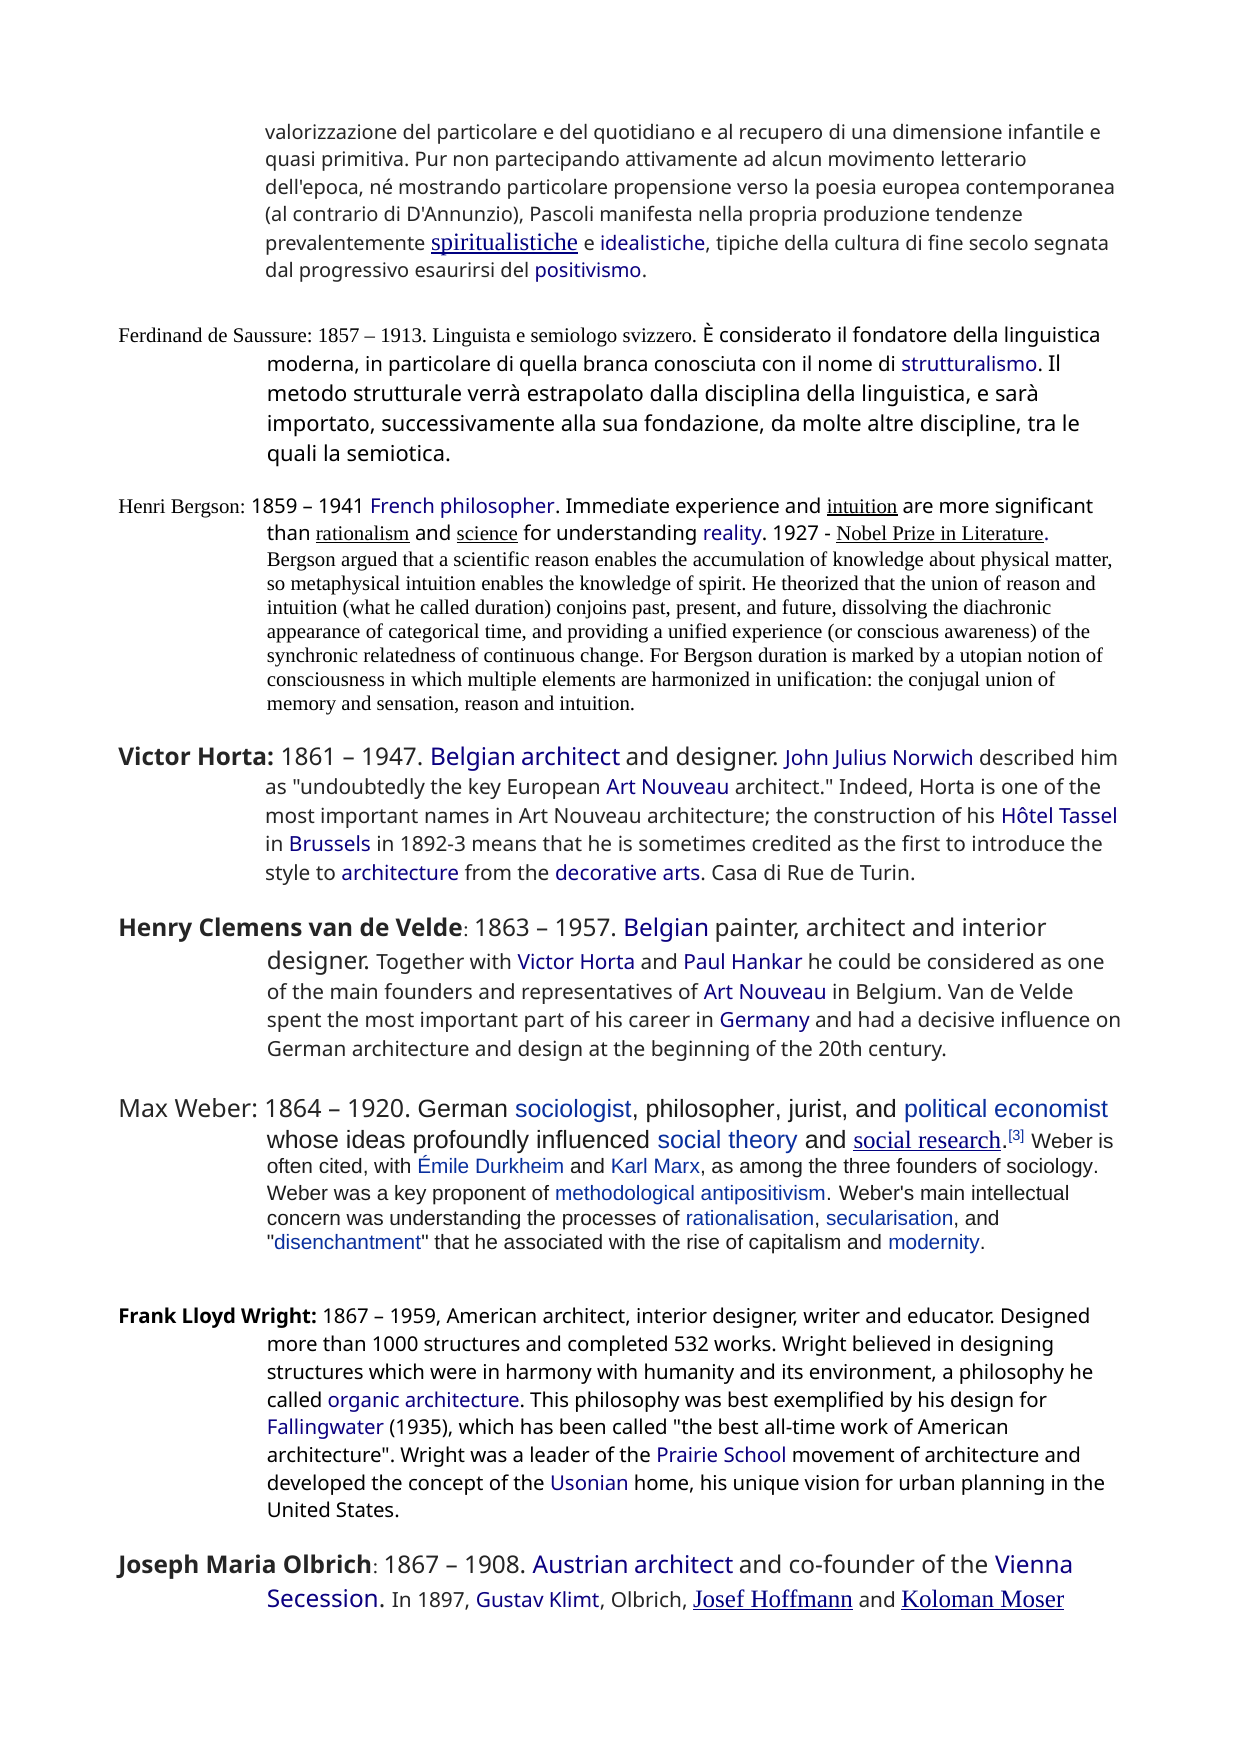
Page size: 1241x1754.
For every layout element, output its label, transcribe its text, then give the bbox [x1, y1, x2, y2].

text valorizzazione del particolare e del quotidiano e al recupero di una dimensione infantile e quasi primitiva. Pur non partecipando attivamente ad alcun movimento letterario dell'epoca, né mostrando particolare propensione verso la poesia europea contemporanea (al contrario di D'Annunzio), Pascoli manifesta nella propria produzione tendenze prevalentemente spiritualistiche e idealistiche, tipiche della cultura di fine secolo segnata dal progressivo esaurirsi del positivismo. [118, 118, 1122, 284]
text Joseph Maria Olbrich: 1867 – 1908. Austrian architect and co-founder of the Vienna Secession. In 1897, Gustav Klimt, Olbrich, Josef Hoffmann and Koloman Moser [118, 1548, 1122, 1614]
text Henry Clemens van de Velde: 1863 – 1957. Belgian painter, architect and interior designer. Together with Victor Horta and Paul Hankar he could be considered as one of the main founders and representatives of Art Nouveau in Belgium. Van de Velde spent the most important part of his career in Germany and had a decisive influence on German architecture and design at the beginning of the 20th century. [118, 910, 1122, 1062]
text Ferdinand de Saussure: 1857 – 1913. Linguista e semiologo svizzero. È considerato il fondatore della linguistica moderna, in particolare di quella branca conosciuta con il nome di strutturalismo. Il metodo strutturale verrà estrapolato dalla disciplina della linguistica, e sarà importato, successivamente alla sua fondazione, da molte altre discipline, tra le quali la semiotica. [118, 320, 1122, 467]
text Henri Bergson: 1859 – 1941 French philosopher. Immediate experience and intuition are more significant than rationalism and science for understanding reality. 1927 - Nobel Prize in Literature. Bergson argued that a scientific reason enables the accumulation of knowledge about physical matter, so metaphysical intuition enables the knowledge of spirit. He theorized that the union of reason and intuition (what he called duration) conjoins past, present, and future, dissolving the diachronic appearance of categorical time, and providing a unified experience (or conscious awareness) of the synchronic relatedness of continuous change. For Bergson duration is marked by a utopian notion of consciousness in which multiple elements are harmonized in unification: the conjugal union of memory and sensation, reason and intuition. [118, 491, 1122, 715]
text Max Weber: 1864 – 1920. German sociologist, philosopher, jurist, and political economist whose ideas profoundly influenced social theory and social research.[3] Weber is often cited, with Émile Durkheim and Karl Marx, as among the three founders of sociology. Weber was a key proponent of methodological antipositivism. Weber's main intellectual concern was understanding the processes of rationalisation, secularisation, and "disenchantment" that he associated with the rise of capitalism and modernity. [118, 1091, 1122, 1254]
text Victor Horta: 1861 – 1947. Belgian architect and designer. John Julius Norwich described him as "undoubtedly the key European Art Nouveau architect." Indeed, Horta is one of the most important names in Art Nouveau architecture; the construction of his Hôtel Tassel in Brussels in 1892-3 means that he is sometimes credited as the first to introduce the style to architecture from the decorative arts. Casa di Rue de Turin. [118, 739, 1122, 886]
text Frank Lloyd Wright: 1867 – 1959, American architect, interior designer, writer and educator. Designed more than 1000 structures and completed 532 works. Wright believed in designing structures which were in harmony with humanity and its environment, a philosophy he called organic architecture. This philosophy was best exemplified by his design for Fallingwater (1935), which has been called "the best all-time work of American architecture". Wright was a leader of the Prairie School movement of architecture and developed the concept of the Usonian home, his unique vision for urban planning in the United States. [118, 1302, 1122, 1524]
